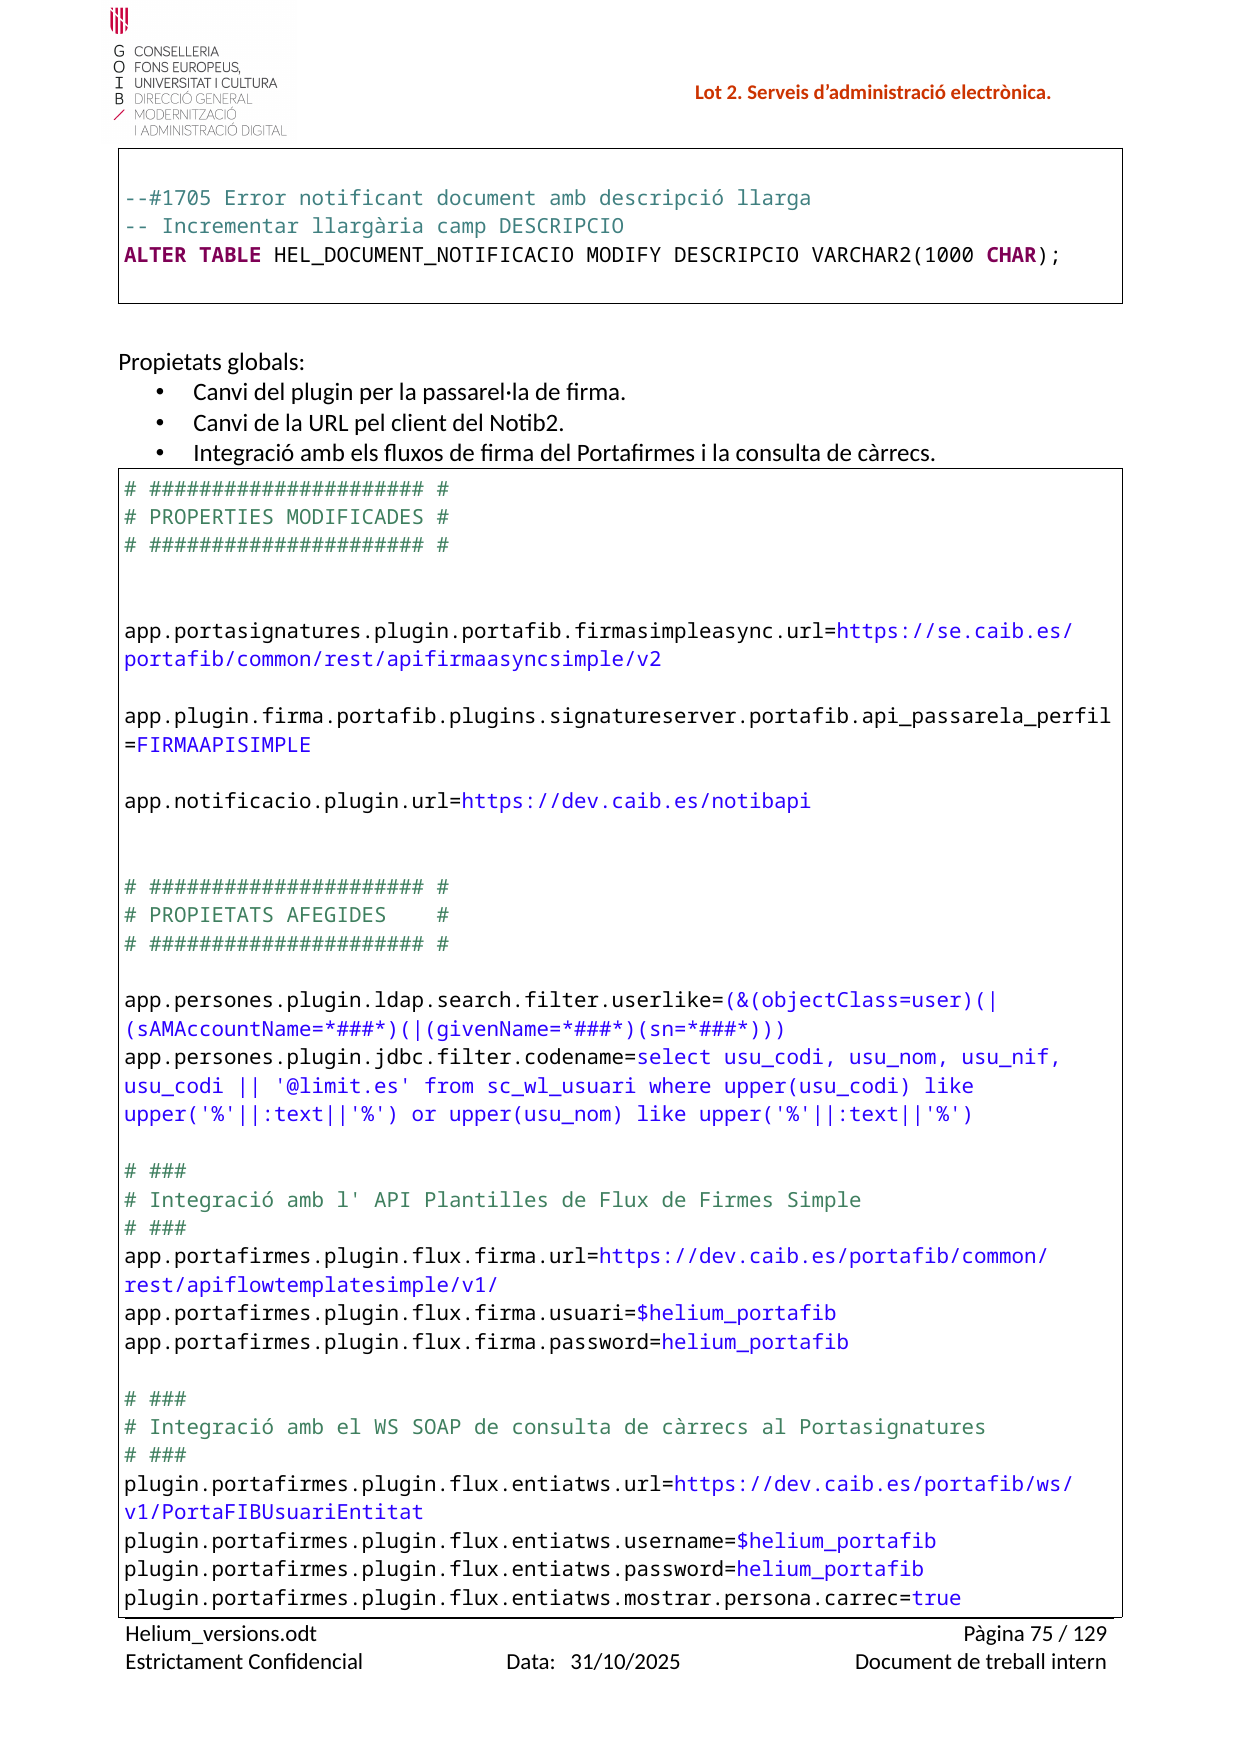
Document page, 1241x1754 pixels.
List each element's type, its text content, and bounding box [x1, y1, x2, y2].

table_header # ###################### # # PROPERTIES MODIFICADES # # ###################### # app.portasignatures.plugin.portafib.firmasimpleasync.url=https://se.caib.es/portafib/common/rest/apifirmaasyncsimple/v2 app.plugin.firma.portafib.plugins.signatureserver.portafib.api_passarela_perfil=FIRMAAPISIMPLE app.notificacio.plugin.url=https://dev.caib.es/notibapi # ###################### # # PROPIETATS AFEGIDES # # ###################### # app.persones.plugin.ldap.search.filter.userlike=(&(objectClass=user)(|(sAMAccountName=*###*)(|(givenName=*###*)(sn=*###*))) app.persones.plugin.jdbc.filter.codename=select usu_codi, usu_nom, usu_nif, usu_codi || '@limit.es' from sc_wl_usuari where upper(usu_codi) like upper('%'||:text||'%') or upper(usu_nom) like upper('%'||:text||'%') # ### # Integració amb l' API Plantilles de Flux de Firmes Simple # ### app.portafirmes.plugin.flux.firma.url=https://dev.caib.es/portafib/common/rest/apiflowtemplatesimple/v1/ app.portafirmes.plugin.flux.firma.usuari=$helium_portafib app.portafirmes.plugin.flux.firma.password=helium_portafib # ### # Integració amb el WS SOAP de consulta de càrrecs al Portasignatures # ### plugin.portafirmes.plugin.flux.entiatws.url=https://dev.caib.es/portafib/ws/v1/PortaFIBUsuariEntitat plugin.portafirmes.plugin.flux.entiatws.username=$helium_portafib plugin.portafirmes.plugin.flux.entiatws.password=helium_portafib plugin.portafirmes.plugin.flux.entiatws.mostrar.persona.carrec=true [119, 469, 1122, 1617]
picture [100, 0, 297, 144]
text Propietats globals: [118, 346, 1122, 376]
list Integració amb els fluxos de firma del Portafirmes i la consulta de càrrecs. [156, 437, 1122, 468]
list Canvi de la URL pel client del Notib2. [156, 407, 1122, 437]
table_header --#1705 Error notificant document amb descripció llarga -- Incrementar llargària camp DESCRIPCIO ALTER TABLE HEL_DOCUMENT_NOTIFICACIO MODIFY DESCRIPCIO VARCHAR2(1000 CHAR); [119, 149, 1122, 302]
list Canvi del plugin per la passarel·la de firma. [156, 376, 1122, 407]
